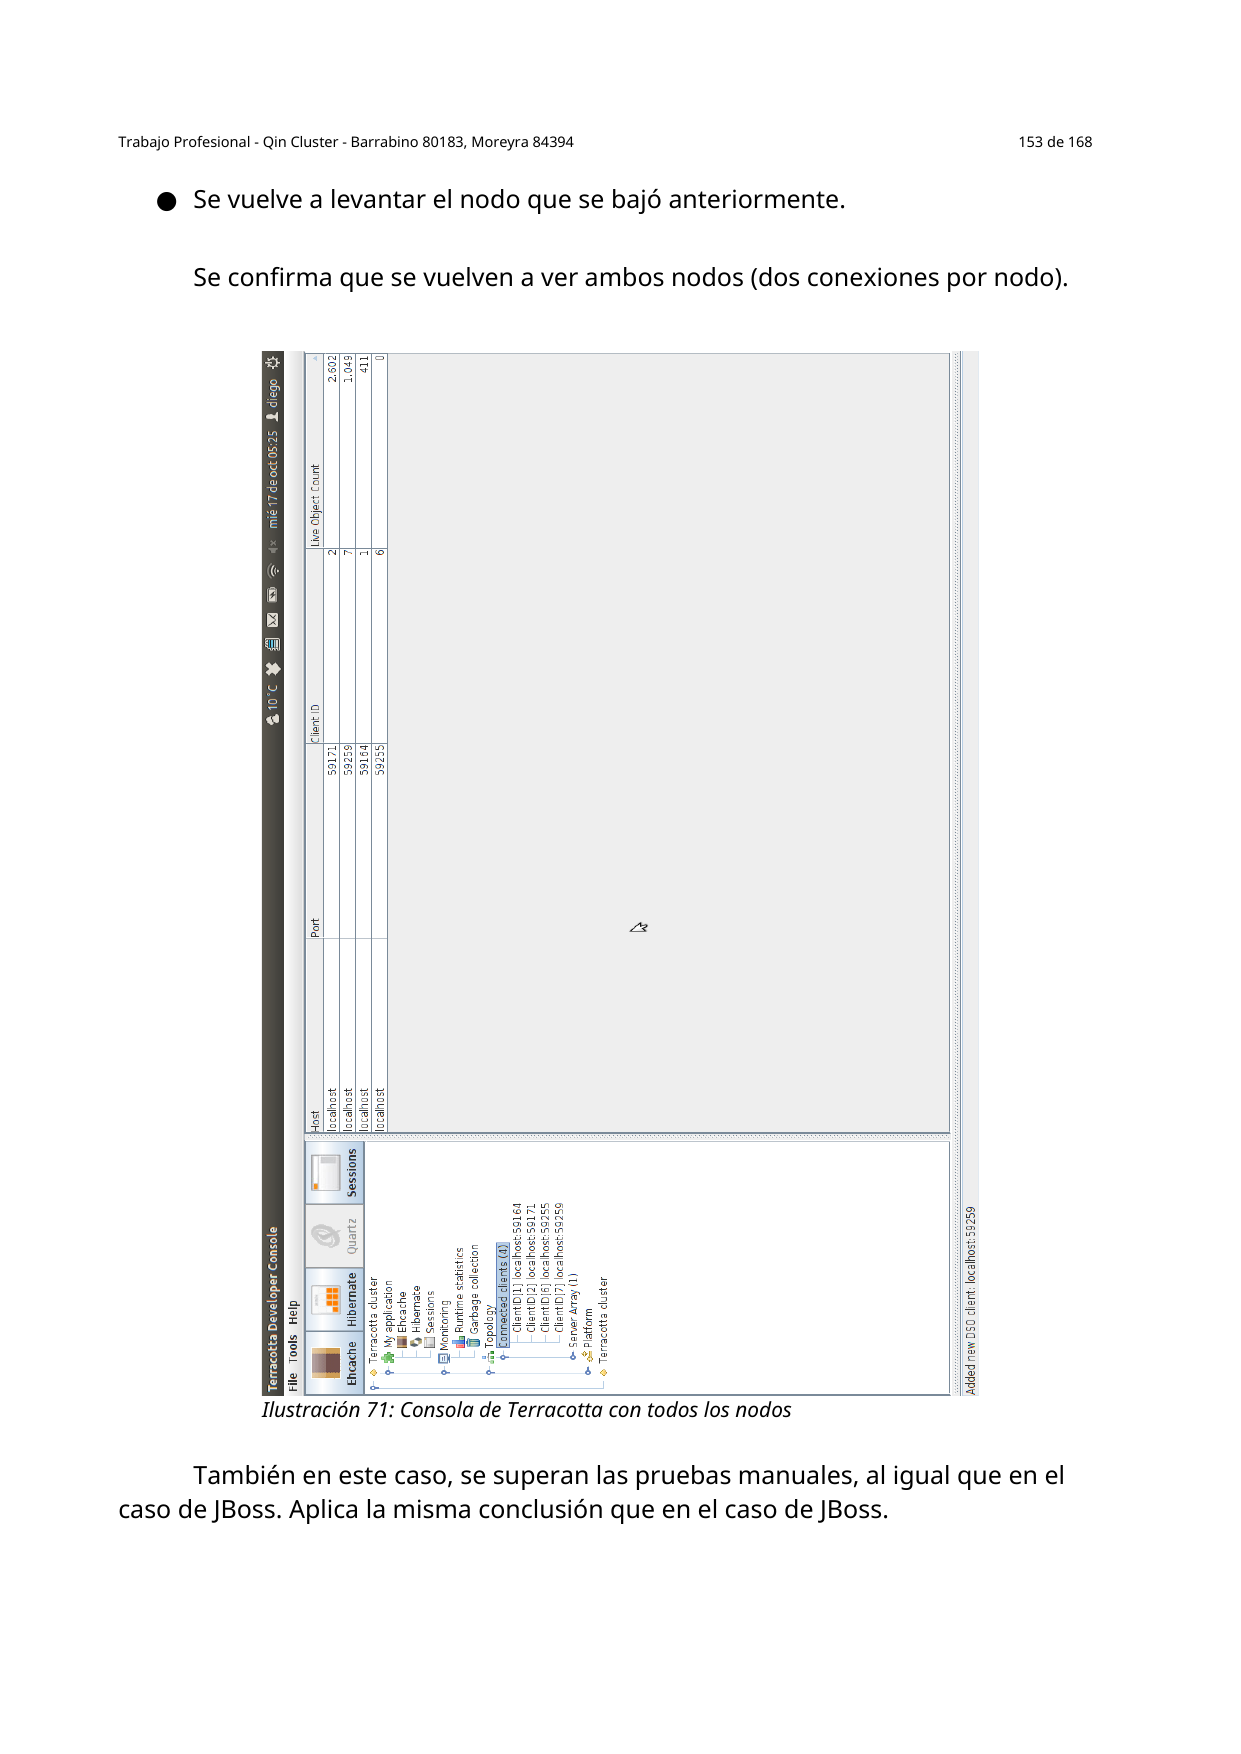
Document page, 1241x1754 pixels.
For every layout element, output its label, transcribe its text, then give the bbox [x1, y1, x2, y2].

picture [261, 351, 979, 1396]
text También en este caso, se superan las pruebas manuales, al igual que en el caso de JBoss. Aplica la misma conclusión que en el caso de JBoss. [118, 1458, 1122, 1526]
list Se vuelve a levantar el nodo que se bajó anteriormente. [156, 182, 1122, 216]
text Se confirma que se vuelven a ver ambos nodos (dos conexiones por nodo). [118, 260, 1122, 294]
text Ilustración 71: Consola de Terracotta con todos los nodos [262, 1396, 978, 1424]
